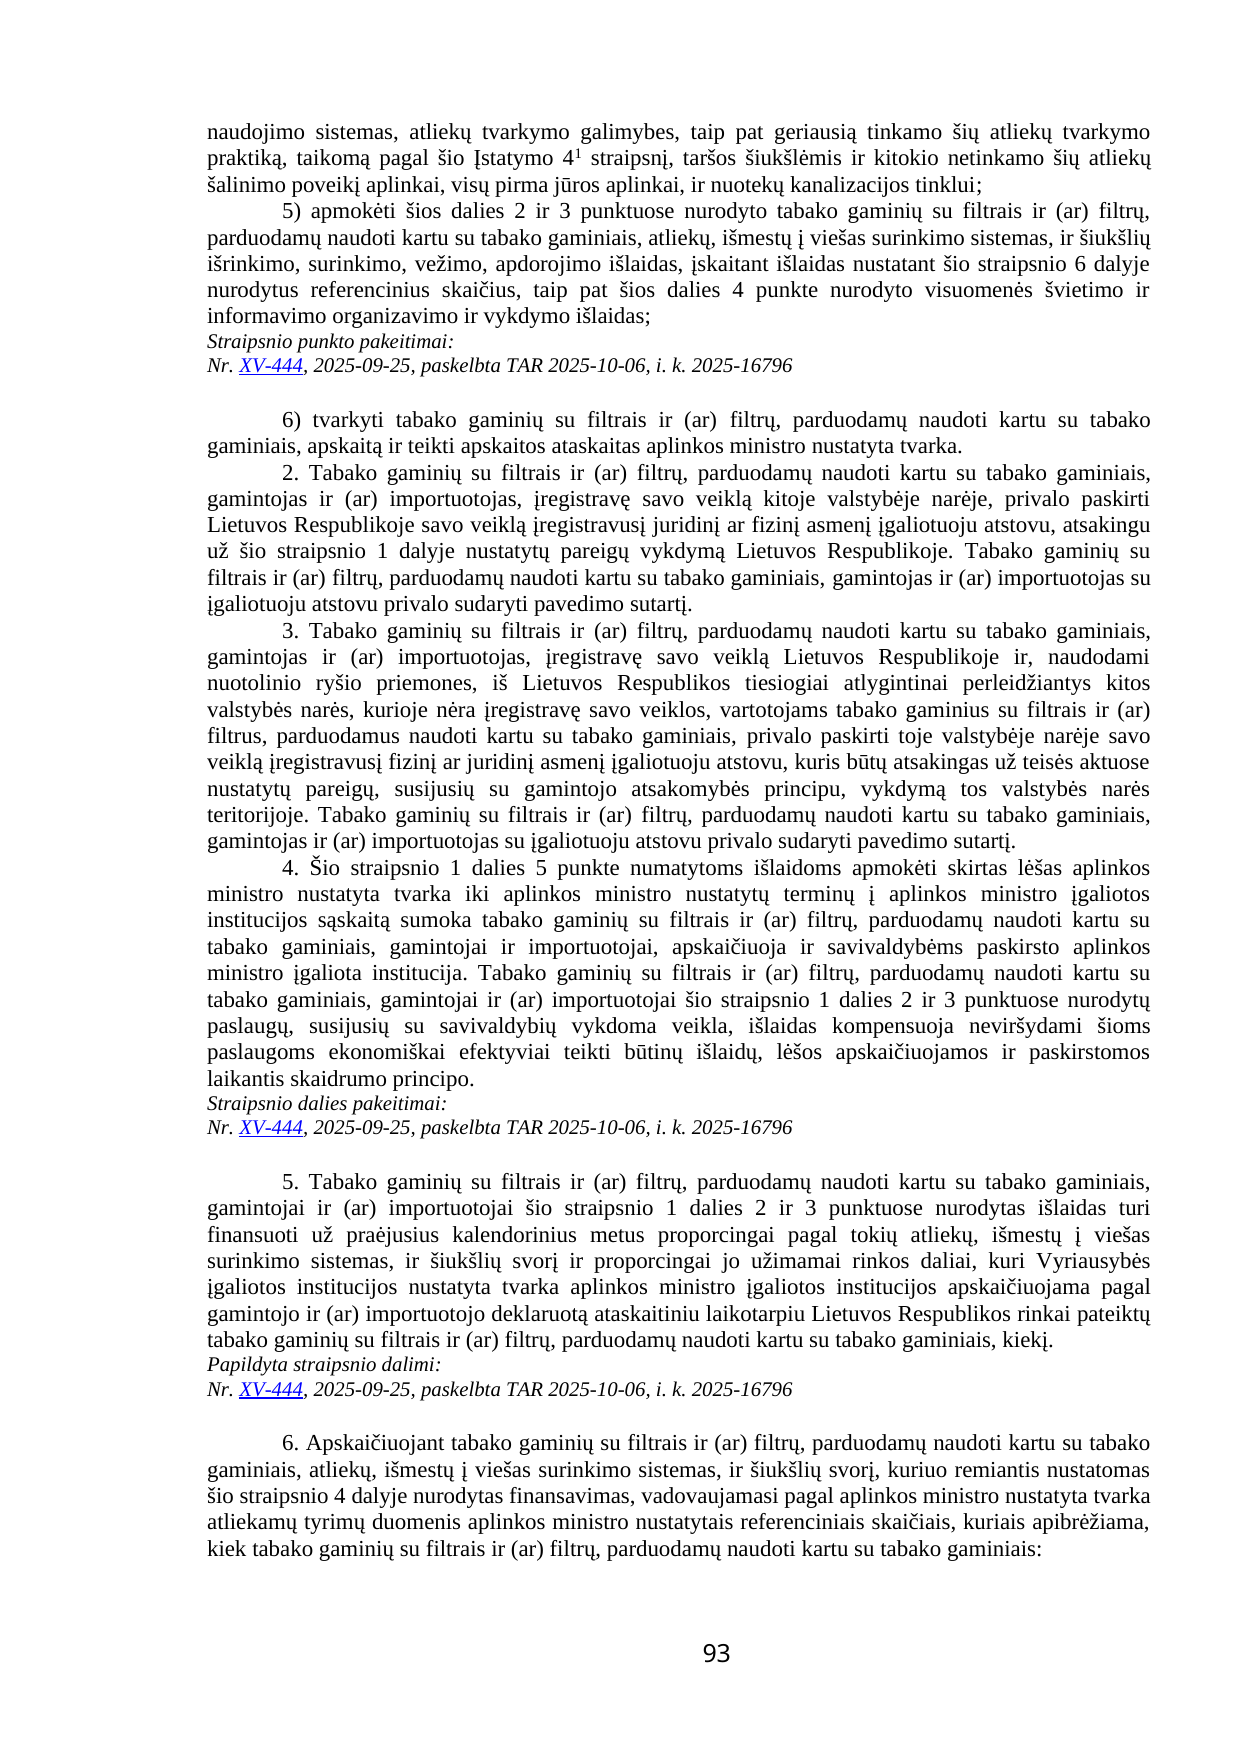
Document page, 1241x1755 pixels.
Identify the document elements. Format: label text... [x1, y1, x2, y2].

text Nr. XV-444, 2025-09-25, paskelbta TAR 2025-10-06, i. k. 2025-16796 [207, 1115, 1152, 1139]
text 6) tvarkyti tabako gaminių su filtrais ir (ar) filtrų, parduodamų naudoti kartu su tabako gaminiais, apskaitą ir teikti apskaitos ataskaitas aplinkos ministro nustatyta tvarka. [207, 406, 1152, 458]
text 4. Šio straipsnio 1 dalies 5 punkte numatytoms išlaidoms apmokėti skirtas lėšas aplinkos ministro nustatyta tvarka iki aplinkos ministro nustatytų terminų į aplinkos ministro įgaliotos institucijos sąskaitą sumoka tabako gaminių su filtrais ir (ar) filtrų, parduodamų naudoti kartu su tabako gaminiais, gamintojai ir importuotojai, apskaičiuoja ir savivaldybėms paskirsto aplinkos ministro įgaliota institucija. Tabako gaminių su filtrais ir (ar) filtrų, parduodamų naudoti kartu su tabako gaminiais, gamintojai ir (ar) importuotojai šio straipsnio 1 dalies 2 ir 3 punktuose nurodytų paslaugų, susijusių su savivaldybių vykdoma veikla, išlaidas kompensuoja neviršydami šioms paslaugoms ekonomiškai efektyviai teikti būtinų išlaidų, lėšos apskaičiuojamos ir paskirstomos laikantis skaidrumo principo. [207, 854, 1152, 1091]
text 5. Tabako gaminių su filtrais ir (ar) filtrų, parduodamų naudoti kartu su tabako gaminiais, gamintojai ir (ar) importuotojai šio straipsnio 1 dalies 2 ir 3 punktuose nurodytas išlaidas turi finansuoti už praėjusius kalendorinius metus proporcingai pagal tokių atliekų, išmestų į viešas surinkimo sistemas, ir šiukšlių svorį ir proporcingai jo užimamai rinkos daliai, kuri Vyriausybės įgaliotos institucijos nustatyta tvarka aplinkos ministro įgaliotos institucijos apskaičiuojama pagal gamintojo ir (ar) importuotojo deklaruotą ataskaitiniu laikotarpiu Lietuvos Respublikos rinkai pateiktų tabako gaminių su filtrais ir (ar) filtrų, parduodamų naudoti kartu su tabako gaminiais, kiekį. [207, 1168, 1152, 1352]
text naudojimo sistemas, atliekų tvarkymo galimybes, taip pat geriausią tinkamo šių atliekų tvarkymo praktiką, taikomą pagal šio Įstatymo 41 straipsnį, taršos šiukšlėmis ir kitokio netinkamo šių atliekų šalinimo poveikį aplinkai, visų pirma jūros aplinkai, ir nuotekų kanalizacijos tinklui; [207, 118, 1152, 197]
text Nr. XV-444, 2025-09-25, paskelbta TAR 2025-10-06, i. k. 2025-16796 [207, 353, 1152, 377]
text Papildyta straipsnio dalimi: [207, 1352, 1152, 1376]
text Nr. XV-444, 2025-09-25, paskelbta TAR 2025-10-06, i. k. 2025-16796 [207, 1376, 1152, 1401]
text 5) apmokėti šios dalies 2 ir 3 punktuose nurodyto tabako gaminių su filtrais ir (ar) filtrų, parduodamų naudoti kartu su tabako gaminiais, atliekų, išmestų į viešas surinkimo sistemas, ir šiukšlių išrinkimo, surinkimo, vežimo, apdorojimo išlaidas, įskaitant išlaidas nustatant šio straipsnio 6 dalyje nurodytus referencinius skaičius, taip pat šios dalies 4 punkte nurodyto visuomenės švietimo ir informavimo organizavimo ir vykdymo išlaidas; [207, 197, 1152, 329]
text 6. Apskaičiuojant tabako gaminių su filtrais ir (ar) filtrų, parduodamų naudoti kartu su tabako gaminiais, atliekų, išmestų į viešas surinkimo sistemas, ir šiukšlių svorį, kuriuo remiantis nustatomas šio straipsnio 4 dalyje nurodytas finansavimas, vadovaujamasi pagal aplinkos ministro nustatyta tvarka atliekamų tyrimų duomenis aplinkos ministro nustatytais referenciniais skaičiais, kuriais apibrėžiama, kiek tabako gaminių su filtrais ir (ar) filtrų, parduodamų naudoti kartu su tabako gaminiais: [207, 1429, 1152, 1561]
text 3. Tabako gaminių su filtrais ir (ar) filtrų, parduodamų naudoti kartu su tabako gaminiais, gamintojas ir (ar) importuotojas, įregistravę savo veiklą Lietuvos Respublikoje ir, naudodami nuotolinio ryšio priemones, iš Lietuvos Respublikos tiesiogiai atlygintinai perleidžiantys kitos valstybės narės, kurioje nėra įregistravę savo veiklos, vartotojams tabako gaminius su filtrais ir (ar) filtrus, parduodamus naudoti kartu su tabako gaminiais, privalo paskirti toje valstybėje narėje savo veiklą įregistravusį fizinį ar juridinį asmenį įgaliotuoju atstovu, kuris būtų atsakingas už teisės aktuose nustatytų pareigų, susijusių su gamintojo atsakomybės principu, vykdymą tos valstybės narės teritorijoje. Tabako gaminių su filtrais ir (ar) filtrų, parduodamų naudoti kartu su tabako gaminiais, gamintojas ir (ar) importuotojas su įgaliotuoju atstovu privalo sudaryti pavedimo sutartį. [207, 617, 1152, 854]
text Straipsnio dalies pakeitimai: [207, 1091, 1152, 1115]
text 2. Tabako gaminių su filtrais ir (ar) filtrų, parduodamų naudoti kartu su tabako gaminiais, gamintojas ir (ar) importuotojas, įregistravę savo veiklą kitoje valstybėje narėje, privalo paskirti Lietuvos Respublikoje savo veiklą įregistravusį juridinį ar fizinį asmenį įgaliotuoju atstovu, atsakingu už šio straipsnio 1 dalyje nustatytų pareigų vykdymą Lietuvos Respublikoje. Tabako gaminių su filtrais ir (ar) filtrų, parduodamų naudoti kartu su tabako gaminiais, gamintojas ir (ar) importuotojas su įgaliotuoju atstovu privalo sudaryti pavedimo sutartį. [207, 458, 1152, 617]
text Straipsnio punkto pakeitimai: [207, 329, 1152, 353]
